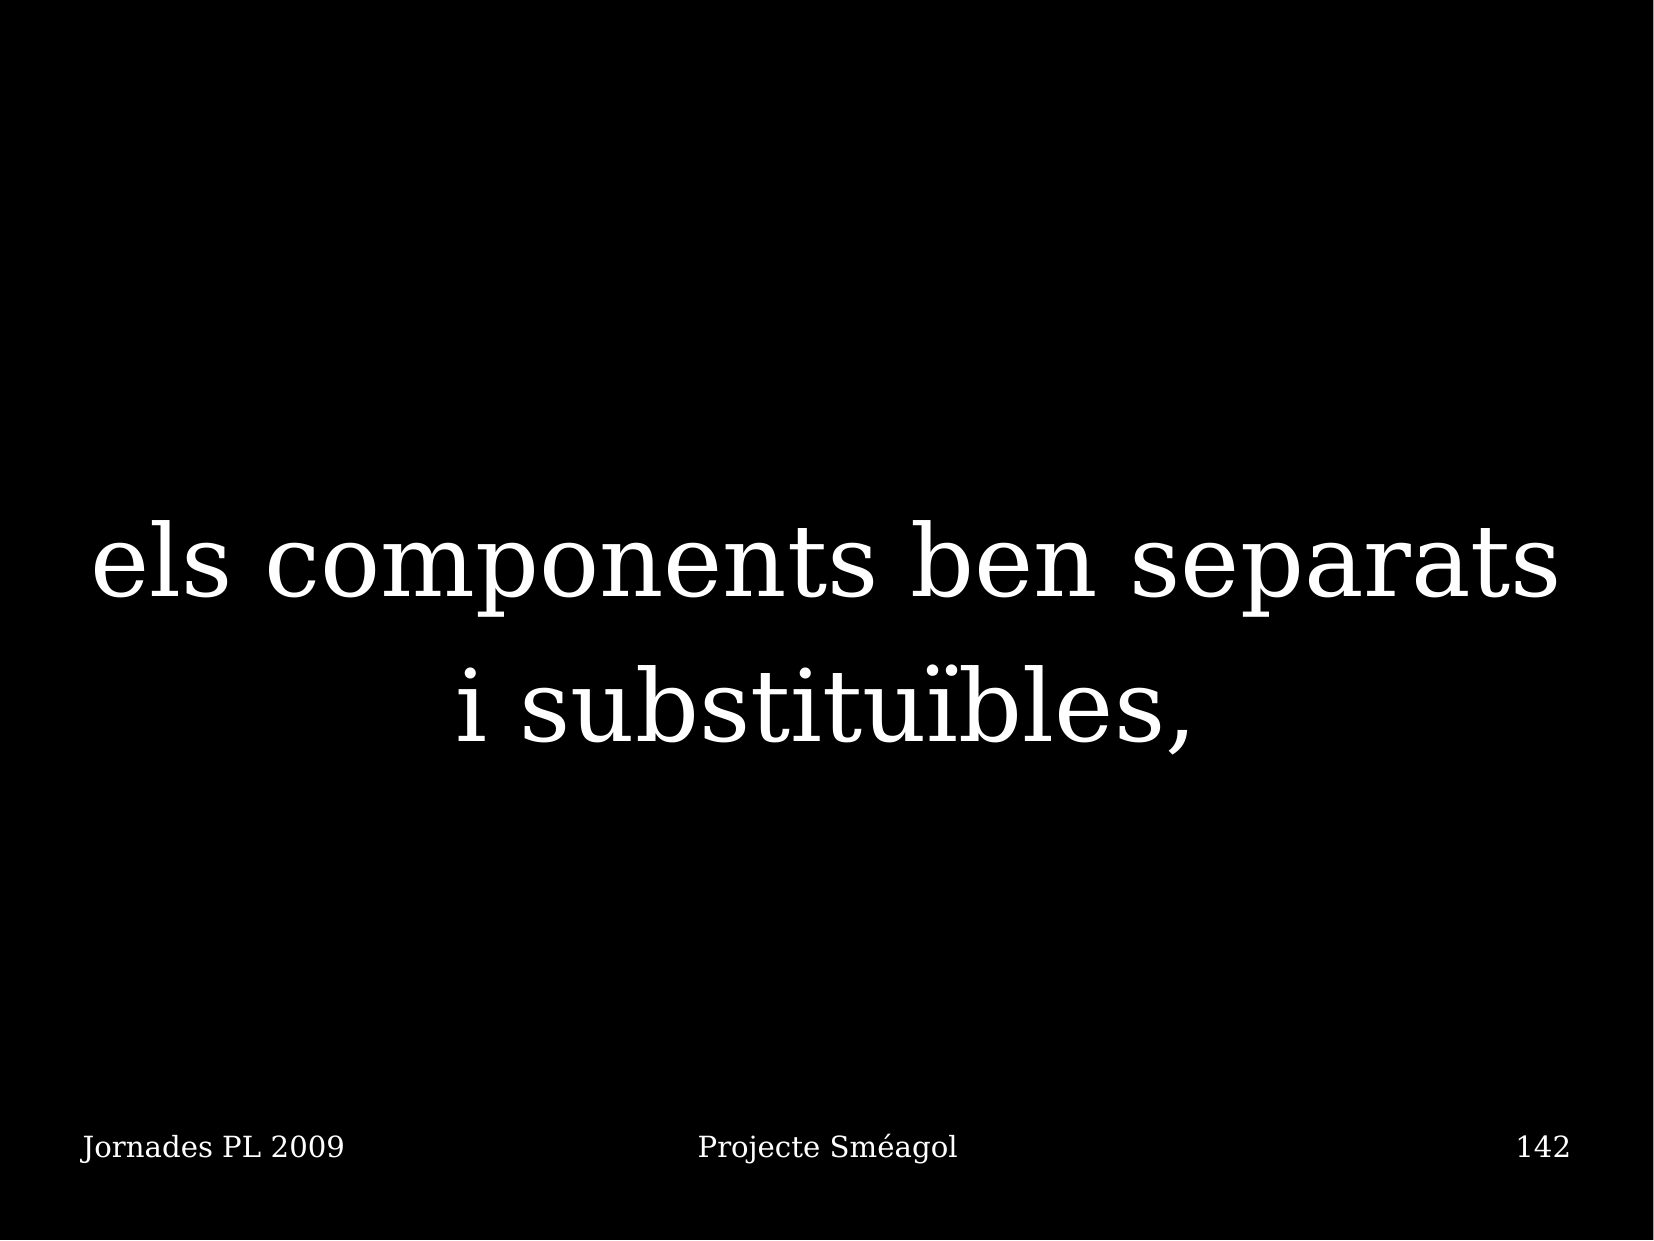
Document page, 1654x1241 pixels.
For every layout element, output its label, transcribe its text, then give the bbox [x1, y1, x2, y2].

title els components ben separats i substituïbles, [82, 116, 1571, 1124]
